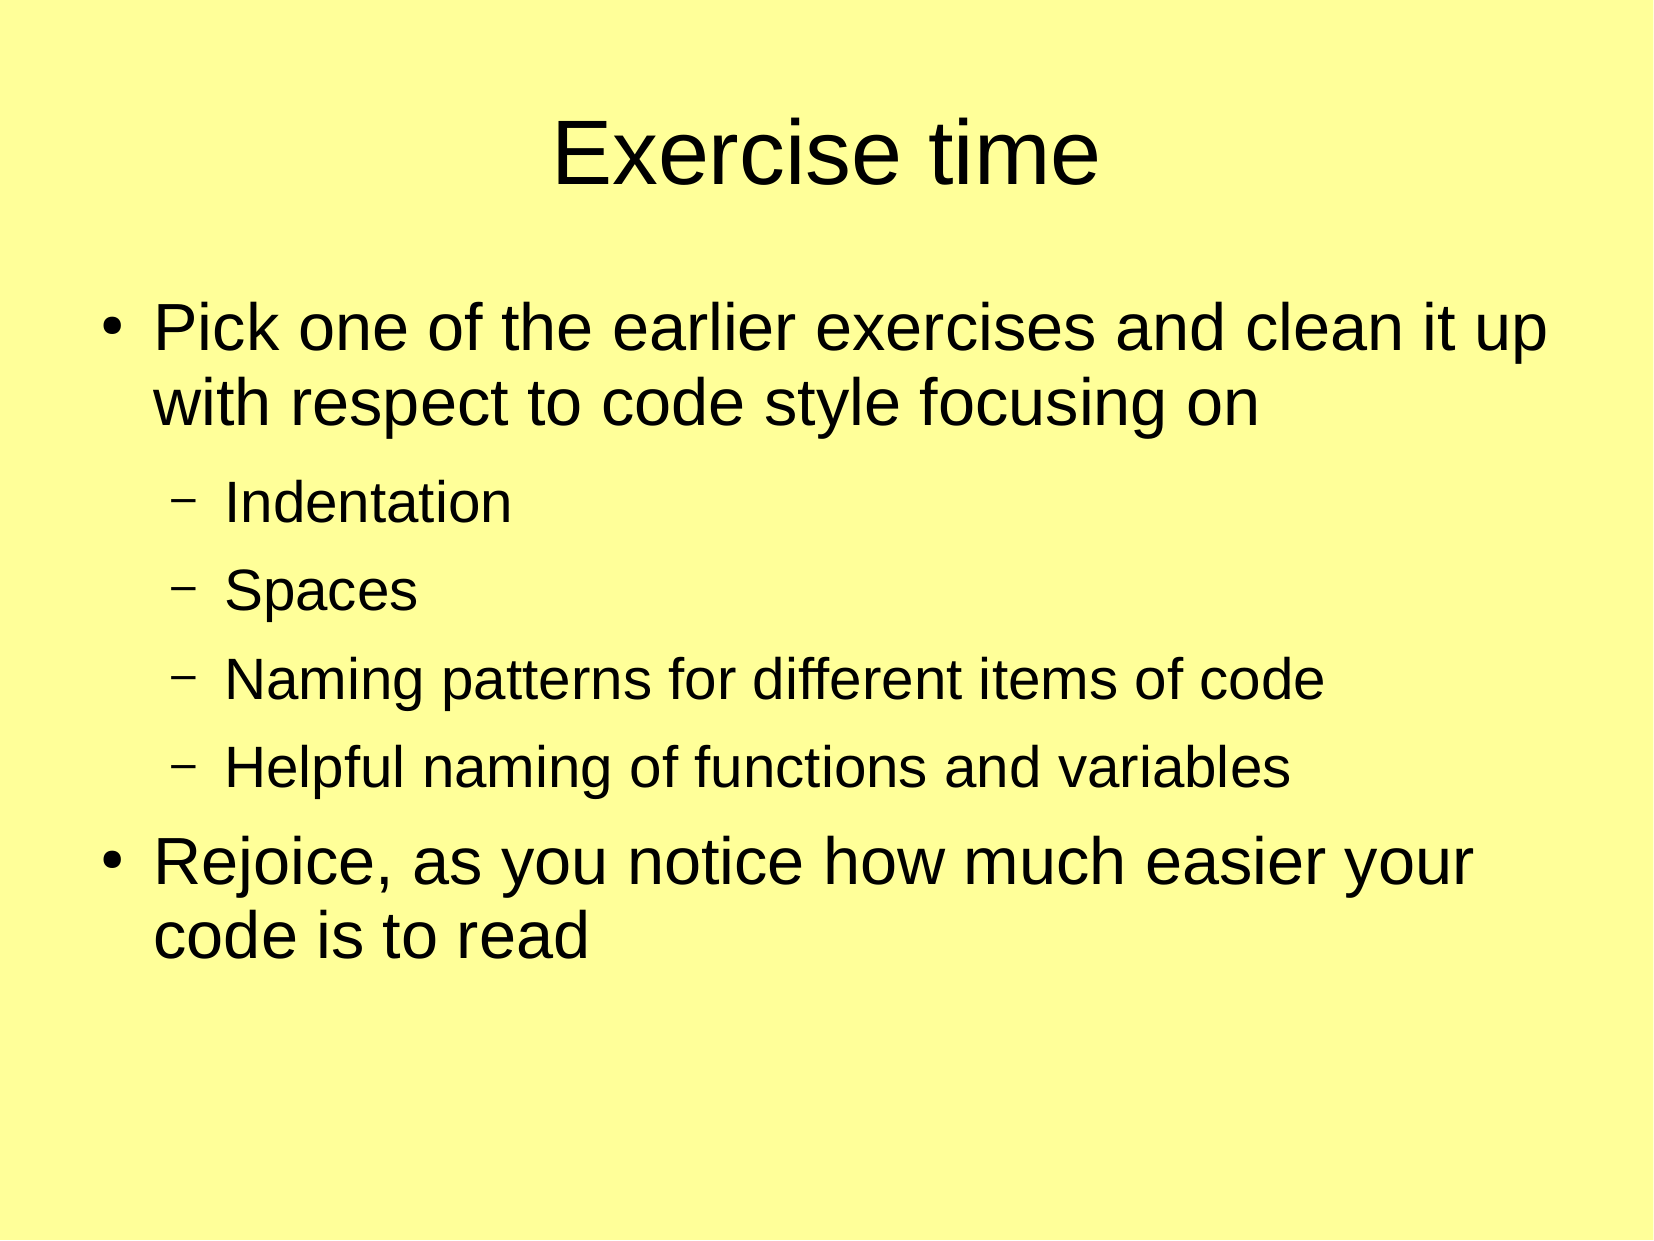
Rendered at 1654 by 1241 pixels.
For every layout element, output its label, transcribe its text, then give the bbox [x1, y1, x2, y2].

list Pick one of the earlier exercises and clean it up with respect to code style focusing on Indentation Spaces Naming patterns for different items of code Helpful naming of functions and variables Rejoice, as you notice how much easier your code is to read [82, 290, 1571, 1010]
title Exercise time [82, 49, 1571, 257]
